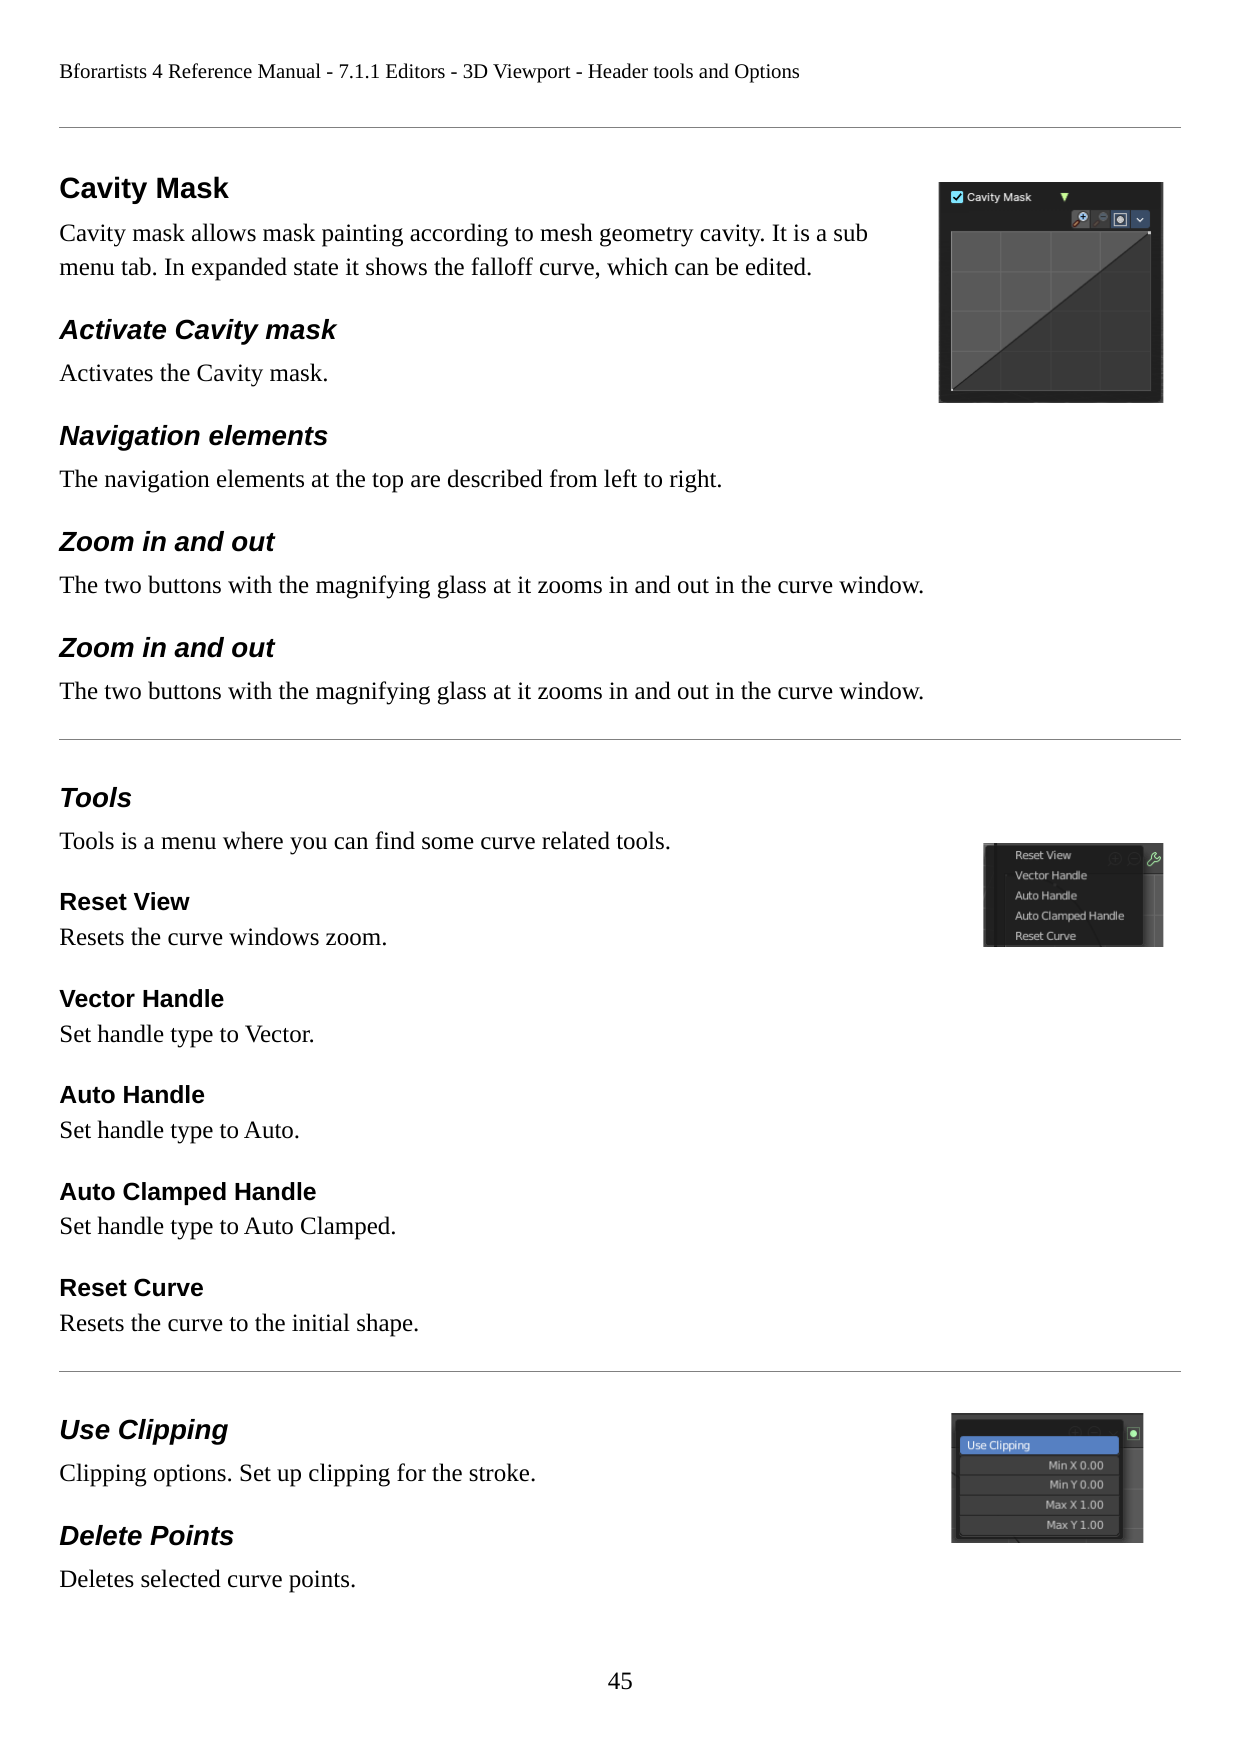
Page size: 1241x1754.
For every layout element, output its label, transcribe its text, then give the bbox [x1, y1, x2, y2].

text Resets the curve windows zoom. [59, 922, 1181, 951]
text Set handle type to Vector. [59, 1019, 1181, 1047]
subtitle Use Clipping [59, 1413, 951, 1445]
subtitle Tools [59, 782, 1181, 813]
text Resets the curve to the initial shape. [59, 1308, 1181, 1336]
subtitle [1164, 314, 1181, 346]
subtitle Zoom in and out [59, 526, 1181, 557]
subtitle Delete Points [59, 1519, 1181, 1551]
subtitle Zoom in and out [59, 631, 1181, 663]
text Cavity mask allows mask painting according to mesh geometry cavity. It is a sub menu tab. In expanded state it shows the falloff curve, which can be edited. [59, 218, 938, 281]
subtitle Auto Handle [59, 1080, 1181, 1109]
subtitle Auto Clamped Handle [59, 1177, 1181, 1205]
text [1144, 1458, 1181, 1487]
text The two buttons with the magnifying glass at it zooms in and out in the curve window. [59, 676, 1181, 704]
subtitle [1144, 1413, 1181, 1445]
picture [938, 182, 1164, 403]
text Deletes selected curve points. [59, 1564, 1181, 1592]
picture [983, 843, 1164, 947]
text Set handle type to Auto. [59, 1115, 1181, 1144]
picture [951, 1413, 1144, 1543]
subtitle Reset View [59, 887, 983, 916]
subtitle Reset Curve [59, 1273, 1181, 1301]
text Set handle type to Auto Clamped. [59, 1211, 1181, 1240]
text Activates the Cavity mask. [59, 358, 938, 387]
subtitle Navigation elements [59, 419, 1181, 451]
subtitle Vector Handle [59, 984, 1181, 1012]
text The two buttons with the magnifying glass at it zooms in and out in the curve window. [59, 570, 1181, 599]
text The navigation elements at the top are described from left to right. [59, 464, 1181, 493]
subtitle Cavity Mask [59, 171, 1181, 205]
text Tools is a menu where you can find some curve related tools. [59, 826, 1181, 855]
text Clipping options. Set up clipping for the stroke. [59, 1458, 951, 1487]
subtitle [1164, 887, 1181, 916]
subtitle Activate Cavity mask [59, 314, 938, 346]
